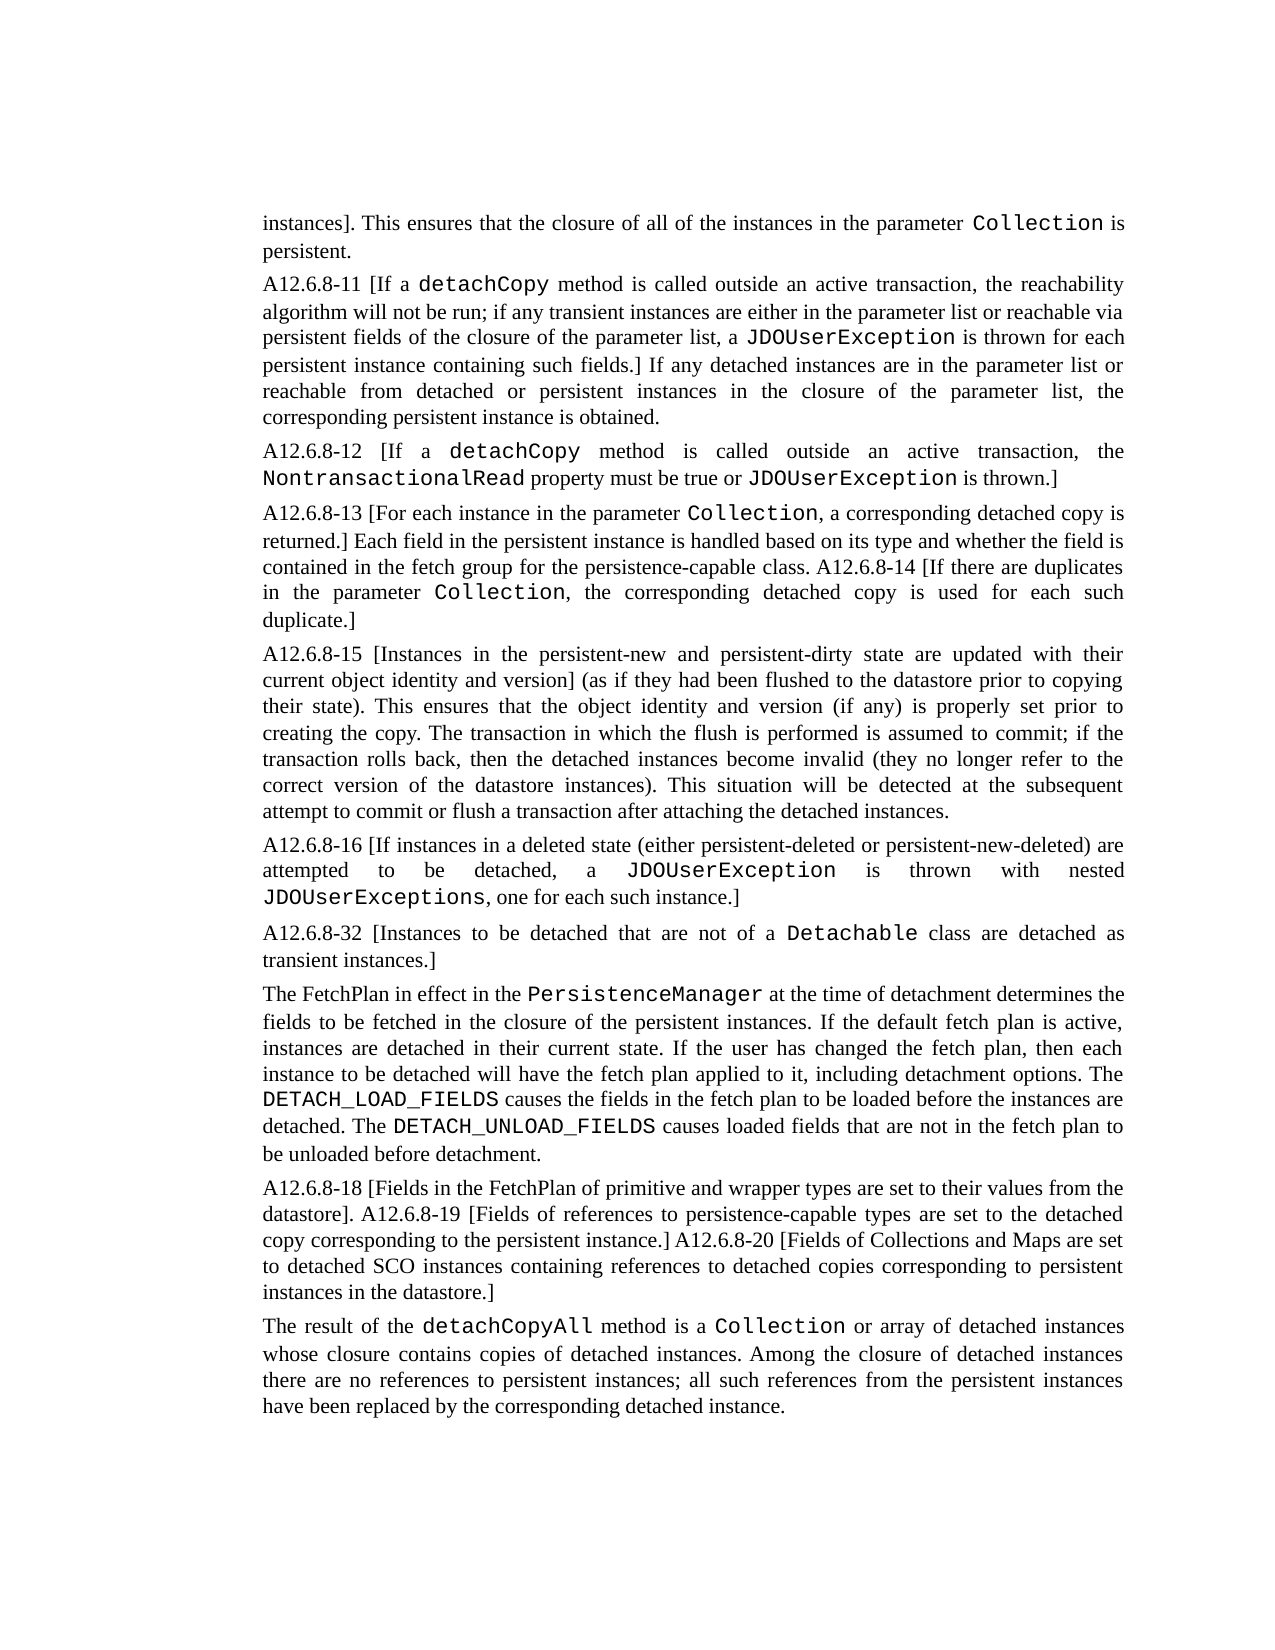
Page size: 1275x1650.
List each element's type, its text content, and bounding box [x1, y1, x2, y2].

text The result of the detachCopyAll method is a Collection or array of detached instances whose closure contains copies of detached instances. Among the closure of detached instances there are no references to persistent instances; all such references from the persistent instances have been replaced by the corresponding detached instance. [262, 1313, 1125, 1418]
text A12.6.8-18 [Fields in the FetchPlan of primitive and wrapper types are set to their values from the datastore]. A12.6.8-19 [Fields of references to persistence-capable types are set to the detached copy corresponding to the persistent instance.] A12.6.8-20 [Fields of Collections and Maps are set to detached SCO instances containing references to detached copies corresponding to persistent instances in the datastore.] [262, 1174, 1125, 1304]
text instances]. This ensures that the closure of all of the instances in the parameter Collection is persistent. [262, 210, 1125, 263]
text The FetchPlan in effect in the PersistenceManager at the time of detachment determines the fields to be fetched in the closure of the persistent instances. If the default fetch plan is active, instances are detached in their current state. If the user has changed the fetch plan, then each instance to be detached will have the fetch plan applied to it, including detachment options. The DETACH_LOAD_FIELDS causes the fields in the fetch plan to be loaded before the instances are detached. The DETACH_UNLOAD_FIELDS causes loaded fields that are not in the fetch plan to be unloaded before detachment. [262, 981, 1125, 1166]
text A12.6.8-13 [For each instance in the parameter Collection, a corresponding detached copy is returned.] Each field in the persistent instance is handled based on its type and whether the field is contained in the fetch group for the persistence-capable class. A12.6.8-14 [If there are duplicates in the parameter Collection, the corresponding detached copy is used for each such duplicate.] [262, 500, 1125, 632]
text A12.6.8-12 [If a detachCopy method is called outside an active transaction, the NontransactionalRead property must be true or JDOUserException is thrown.] [262, 438, 1125, 492]
text A12.6.8-16 [If instances in a deleted state (either persistent-deleted or persistent-new-deleted) are attempted to be detached, a JDOUserException is thrown with nested JDOUserExceptions, one for each such instance.] [262, 831, 1125, 911]
text A12.6.8-32 [Instances to be detached that are not of a Detachable class are detached as transient instances.] [262, 919, 1125, 972]
text A12.6.8-15 [Instances in the persistent-new and persistent-dirty state are updated with their current object identity and version] (as if they had been flushed to the datastore prior to copying their state). This ensures that the object identity and version (if any) is properly set prior to creating the copy. The transaction in which the flush is performed is assumed to commit; if the transaction rolls back, then the detached instances become invalid (they no longer refer to the correct version of the datastore instances). This situation will be detected at the subsequent attempt to commit or flush a transaction after attaching the detached instances. [262, 641, 1125, 823]
text A12.6.8-11 [If a detachCopy method is called outside an active transaction, the reachability algorithm will not be run; if any transient instances are either in the parameter list or reachable via persistent fields of the closure of the parameter list, a JDOUserException is thrown for each persistent instance containing such fields.] If any detached instances are in the parameter list or reachable from detached or persistent instances in the closure of the parameter list, the corresponding persistent instance is obtained. [262, 271, 1125, 429]
